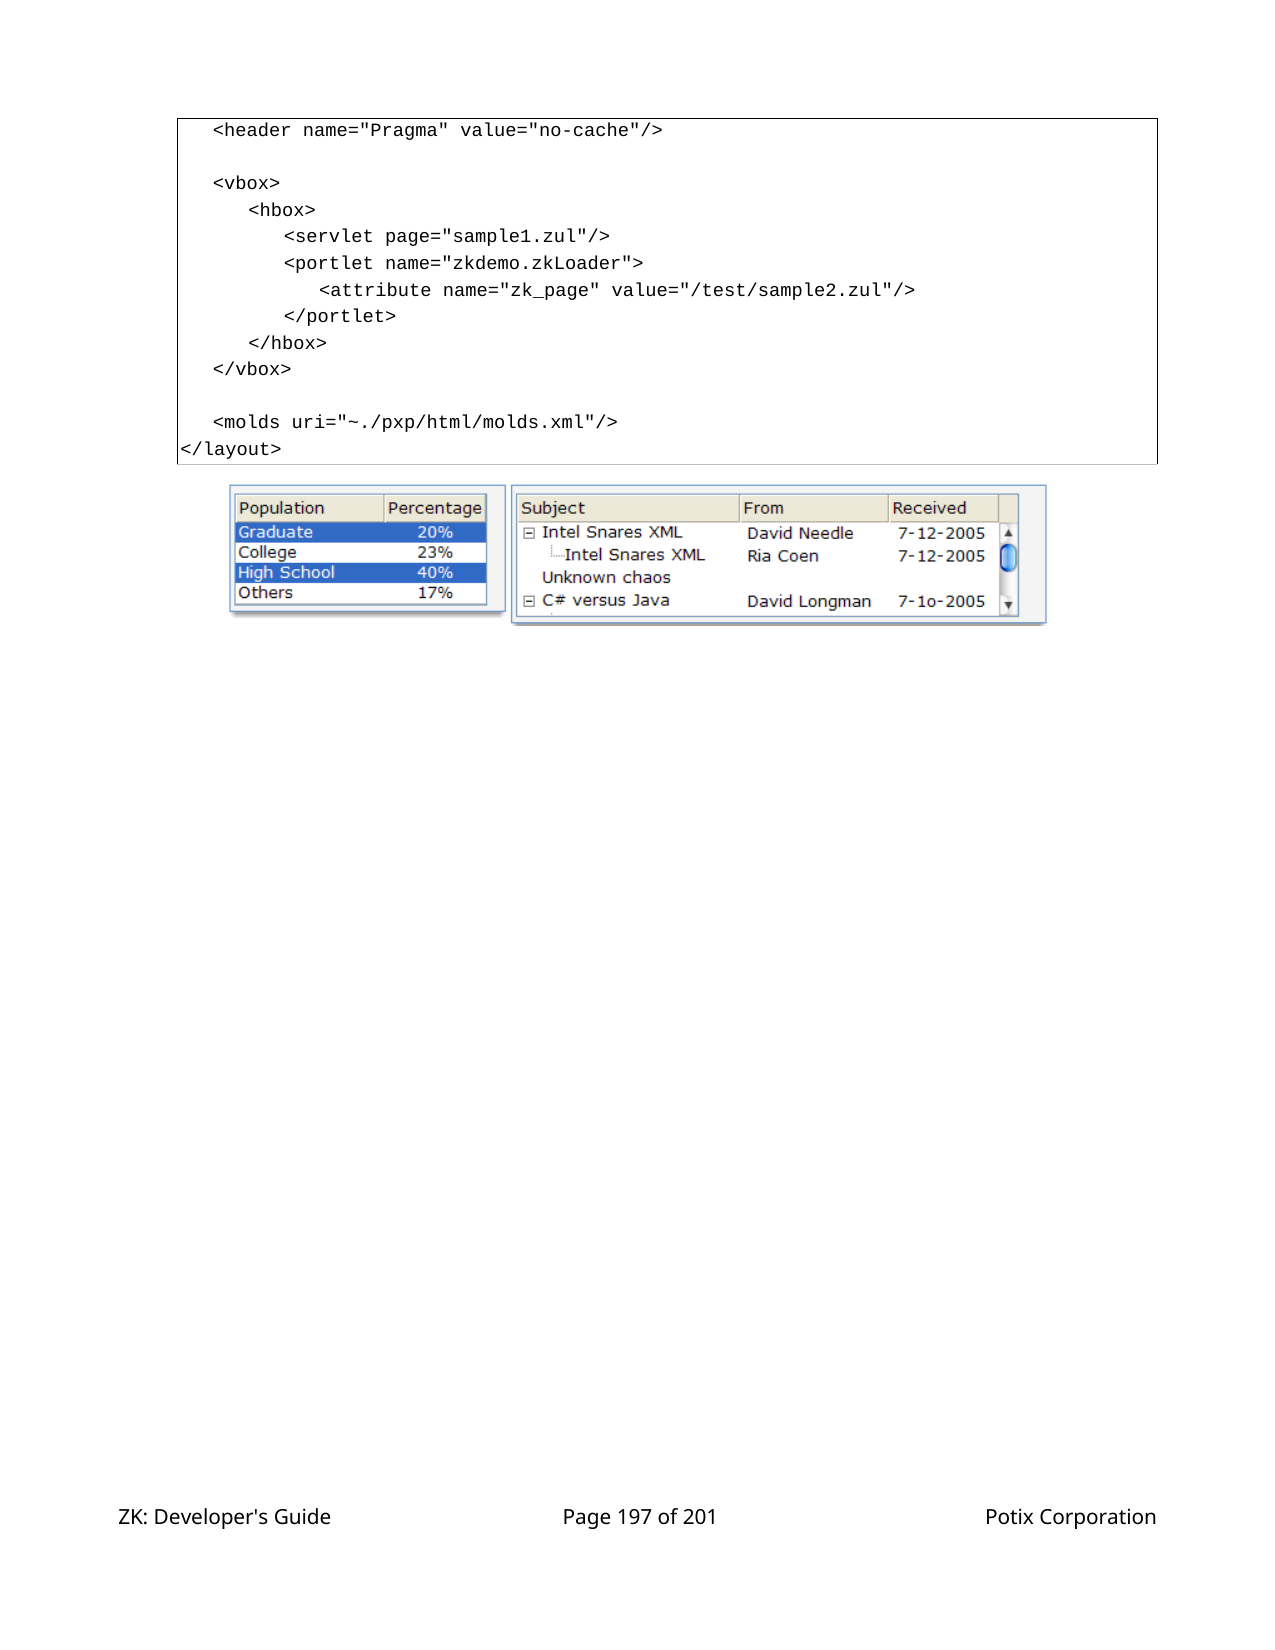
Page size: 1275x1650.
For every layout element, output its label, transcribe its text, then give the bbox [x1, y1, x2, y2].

picture [227, 481, 1048, 626]
text <header name="Pragma" value="no-cache"/> <vbox> <hbox> <servlet page="sample1.zul"/> <portlet name="zkdemo.zkLoader"> <attribute name="zk_page" value="/test/sample2.zul"/> </portlet> </hbox> </vbox> <molds uri="~./pxp/html/molds.xml"/> </layout> [178, 119, 1157, 464]
